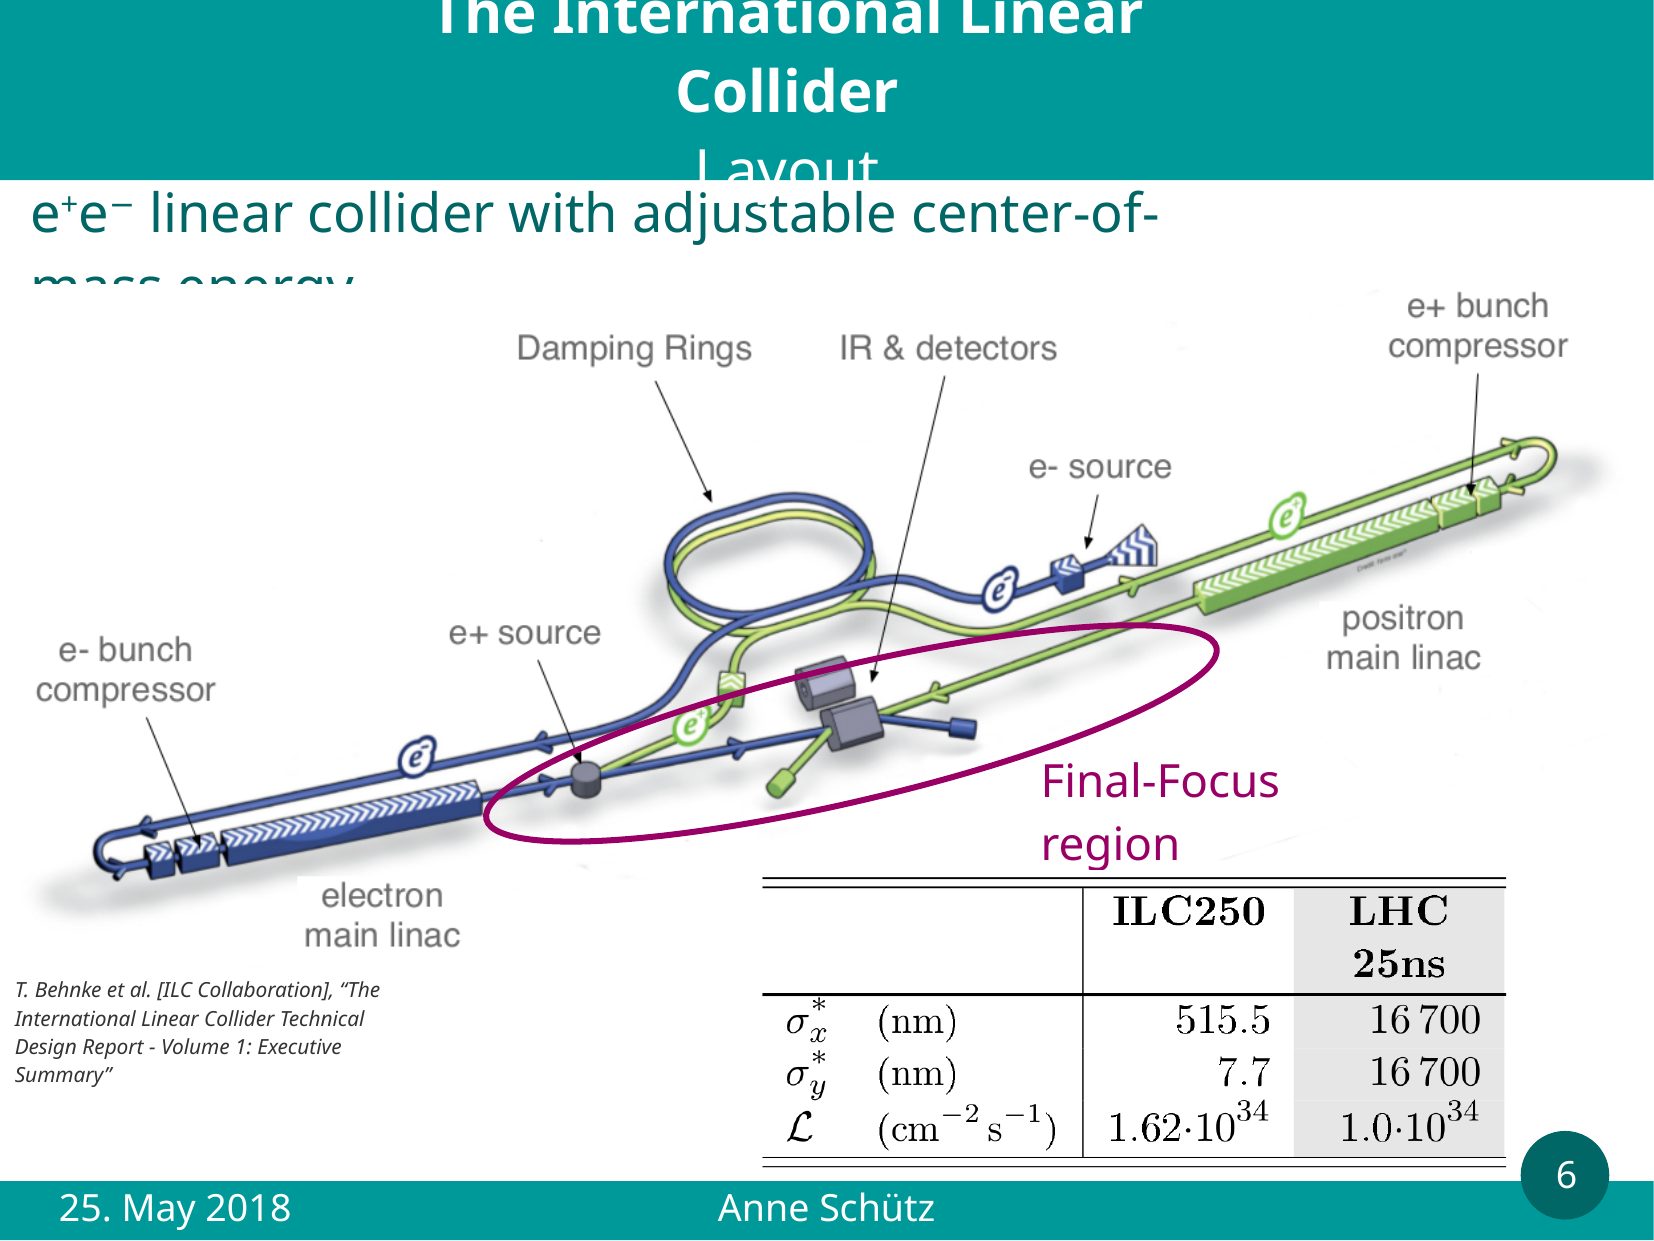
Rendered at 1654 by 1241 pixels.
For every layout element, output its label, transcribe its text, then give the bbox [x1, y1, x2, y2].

text_box T. Behnke et al. [ILC Collaboration], “The International Linear Collider Technical Design Report - Volume 1: Executive Summary” [0, 968, 406, 1073]
title The International Linear Collider Layout [430, 0, 1223, 181]
text_box Final-Focus region [1025, 741, 1401, 826]
picture [20, 284, 1626, 1171]
subtitle e+e− linear collider with adjustable center-of-mass energy [30, 197, 1231, 284]
